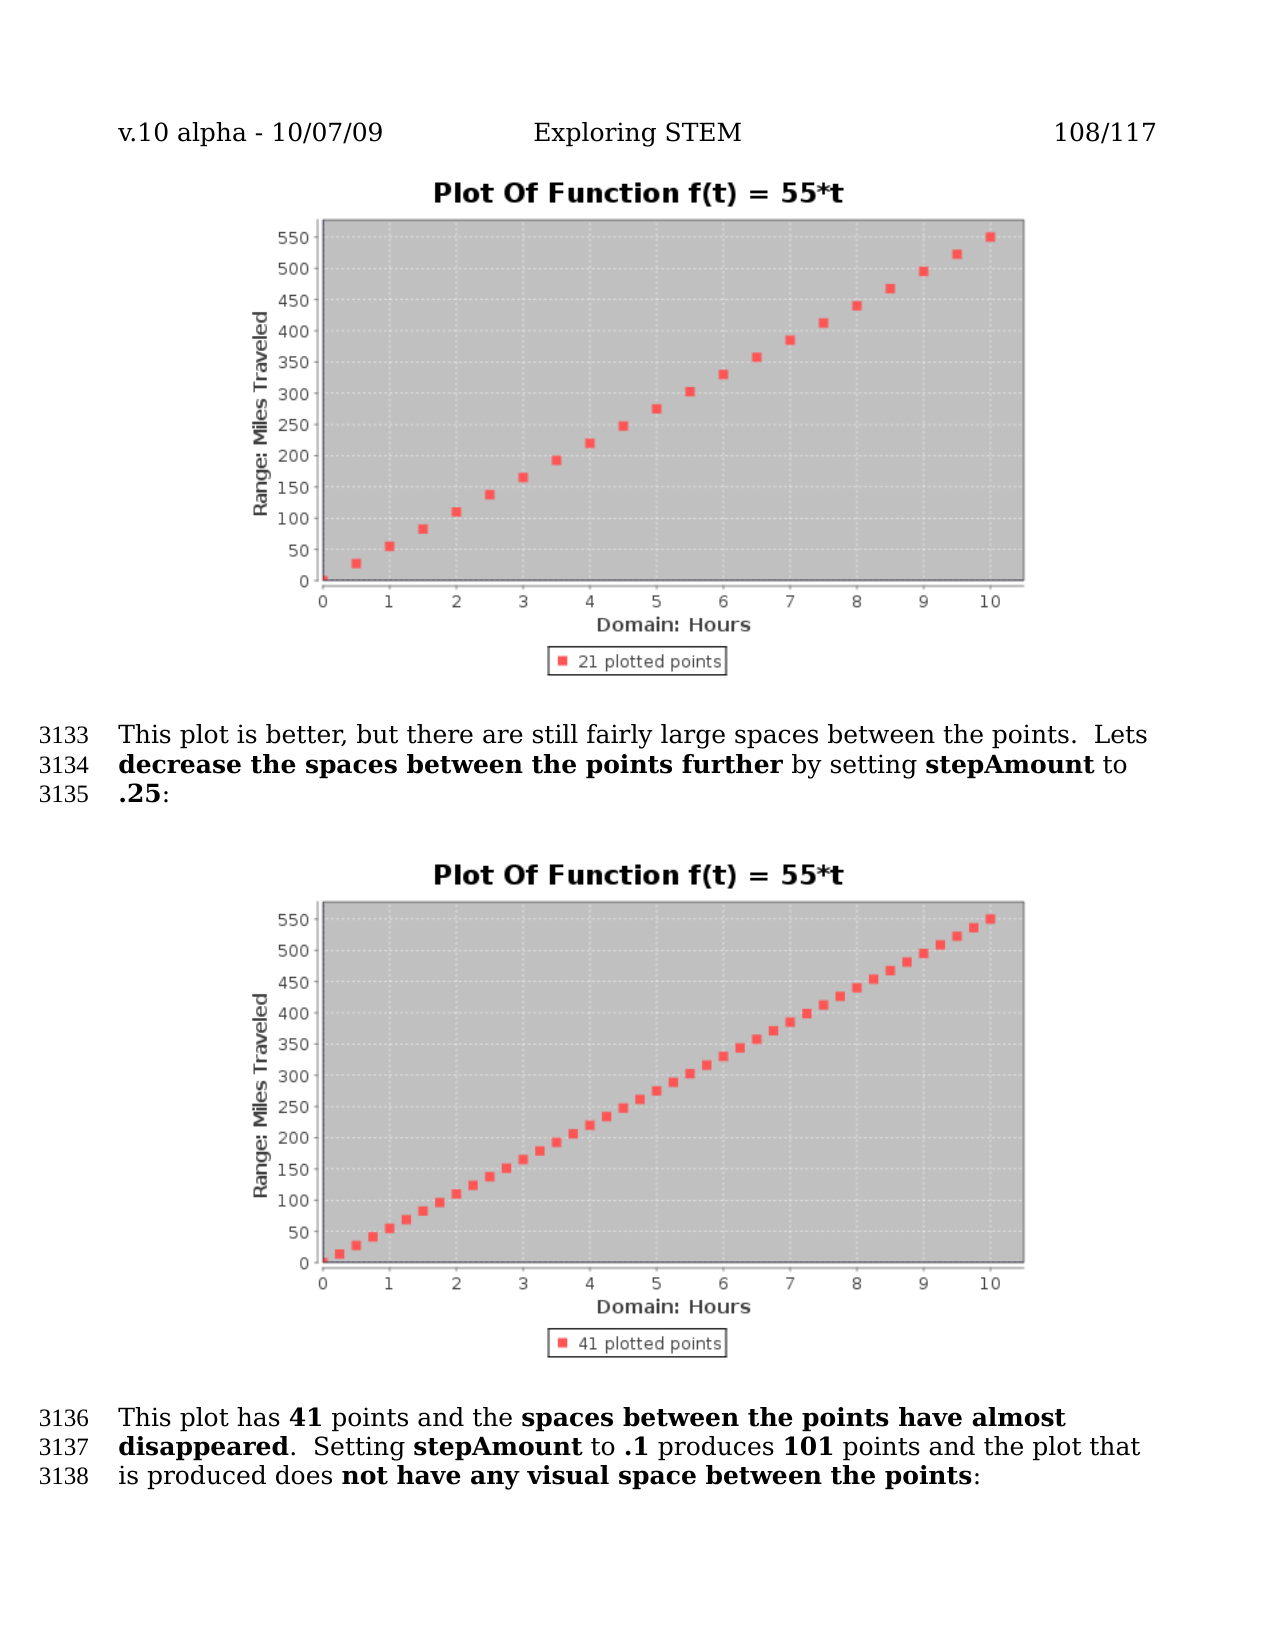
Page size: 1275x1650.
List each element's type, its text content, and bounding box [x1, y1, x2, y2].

picture [235, 176, 1040, 677]
text This plot has 41 points and the spaces between the points have almost disappeared. Setting stepAmount to .1 produces 101 points and the plot that is produced does not have any visual space between the points: [118, 1403, 1157, 1491]
text This plot is better, but there are still fairly large spaces between the points. Lets decrease the spaces between the points further by setting stepAmount to .25: [118, 721, 1157, 808]
picture [235, 858, 1040, 1359]
